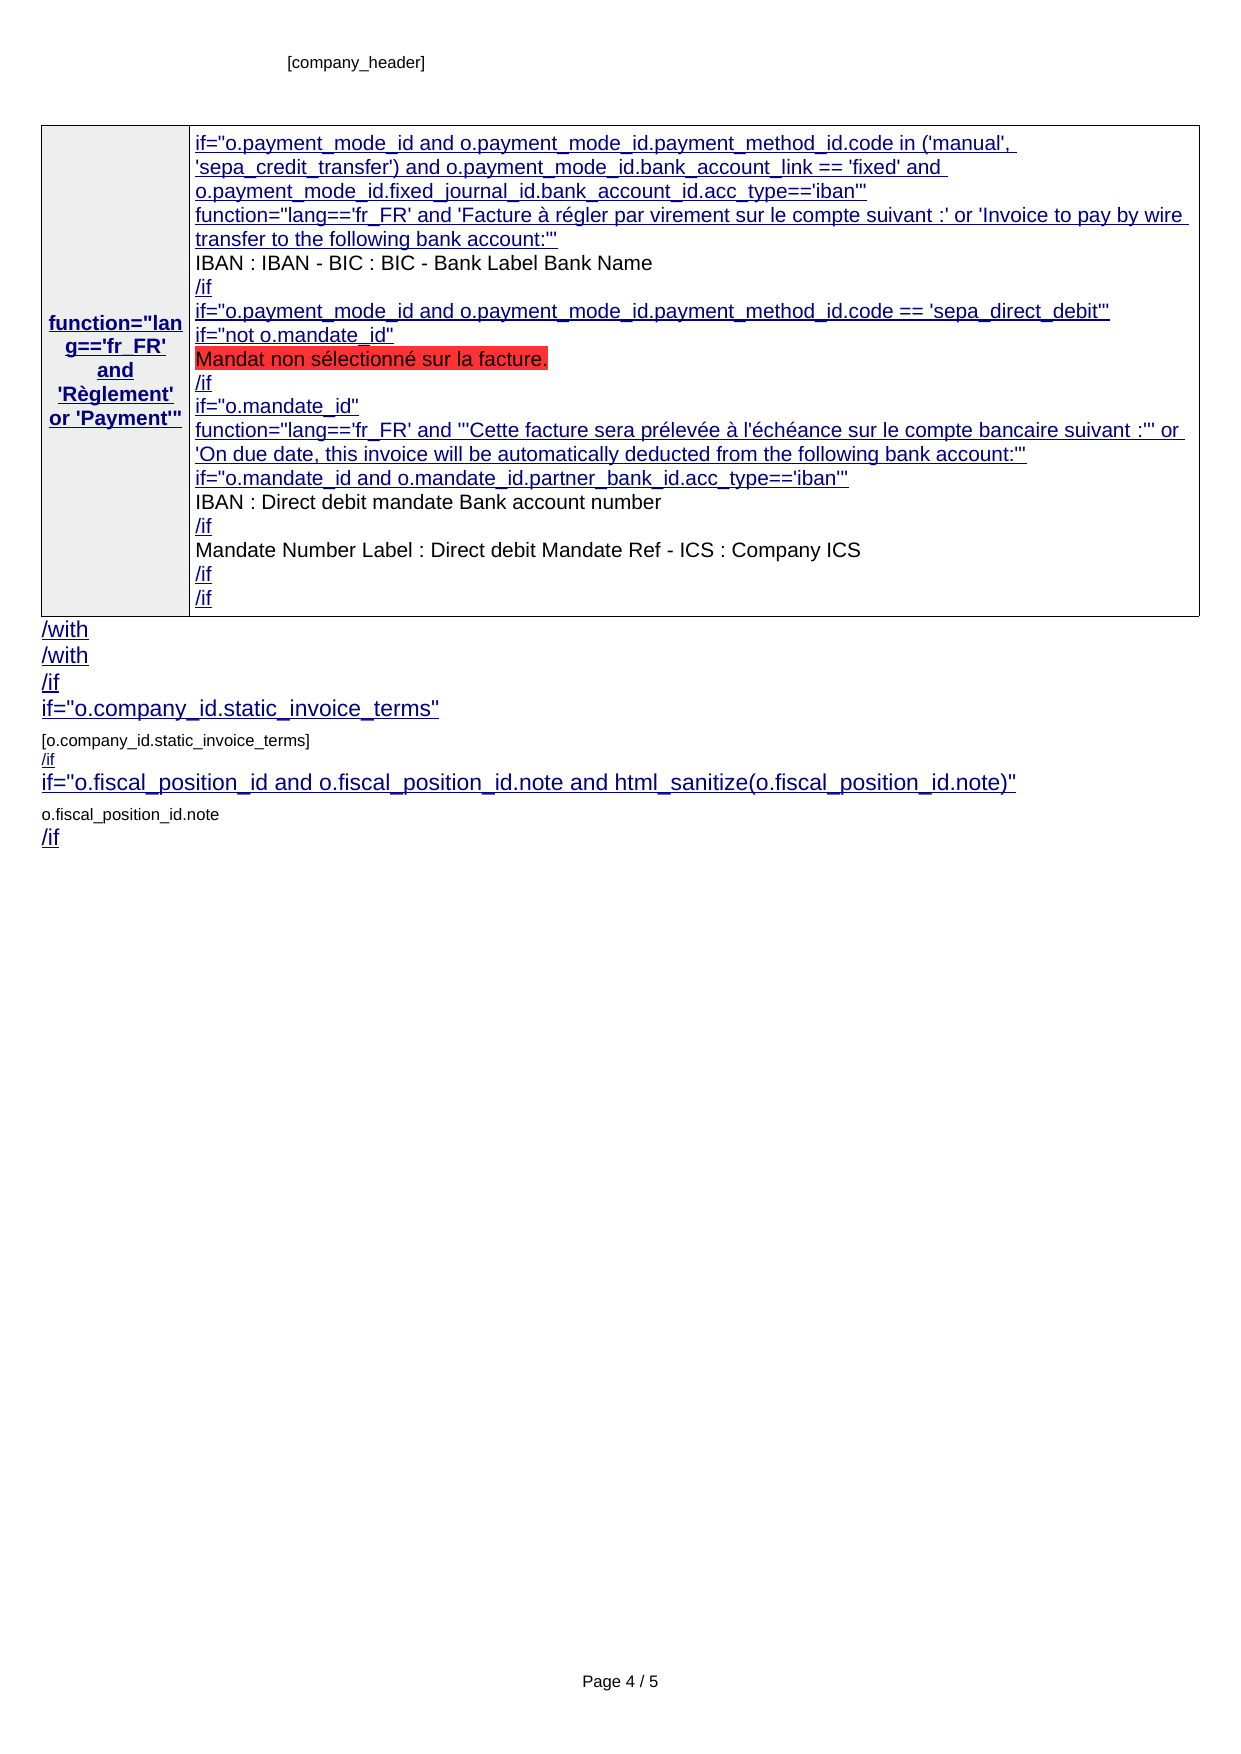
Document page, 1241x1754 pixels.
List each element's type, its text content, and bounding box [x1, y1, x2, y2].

text o.fiscal_position_id.note [41, 805, 1199, 824]
table_header if="o.payment_mode_id and o.payment_mode_id.payment_method_id.code in ('manual', 'sepa_credit_transfer') and o.payment_mode_id.bank_account_link == 'fixed' and o.payment_mode_id.fixed_journal_id.bank_account_id.acc_type=='iban'" function="lang=='fr_FR' and 'Facture à régler par virement sur le compte suivant :' or 'Invoice to pay by wire transfer to the following bank account:'" IBAN : IBAN - BIC : BIC - Bank Label Bank Name /if if="o.payment_mode_id and o.payment_mode_id.payment_method_id.code == 'sepa_direct_debit'" if="not o.mandate_id" Mandat non sélectionné sur la facture. /if if="o.mandate_id" function="lang=='fr_FR' and '''Cette facture sera prélevée à l'échéance sur le compte bancaire suivant :''' or 'On due date, this invoice will be automatically deducted from the following bank account:'" if="o.mandate_id and o.mandate_id.partner_bank_id.acc_type=='iban'" IBAN : Direct debit mandate Bank account number /if Mandate Number Label : Direct debit Mandate Ref - ICS : Company ICS /if /if [190, 126, 1199, 616]
text if="o.company_id.static_invoice_terms" [41, 695, 1199, 721]
text /with [41, 617, 1199, 642]
text if="o.fiscal_position_id and o.fiscal_position_id.note and html_sanitize(o.fiscal_position_id.note)" [41, 769, 1199, 796]
text /if [41, 824, 1199, 851]
text /with [41, 642, 1199, 668]
text /if [41, 668, 1199, 695]
text [o.company_id.static_invoice_terms] [41, 731, 1199, 750]
table_header function="lang=='fr_FR' and 'Règlement' or 'Payment'" [42, 126, 189, 616]
text /if [41, 750, 1199, 769]
